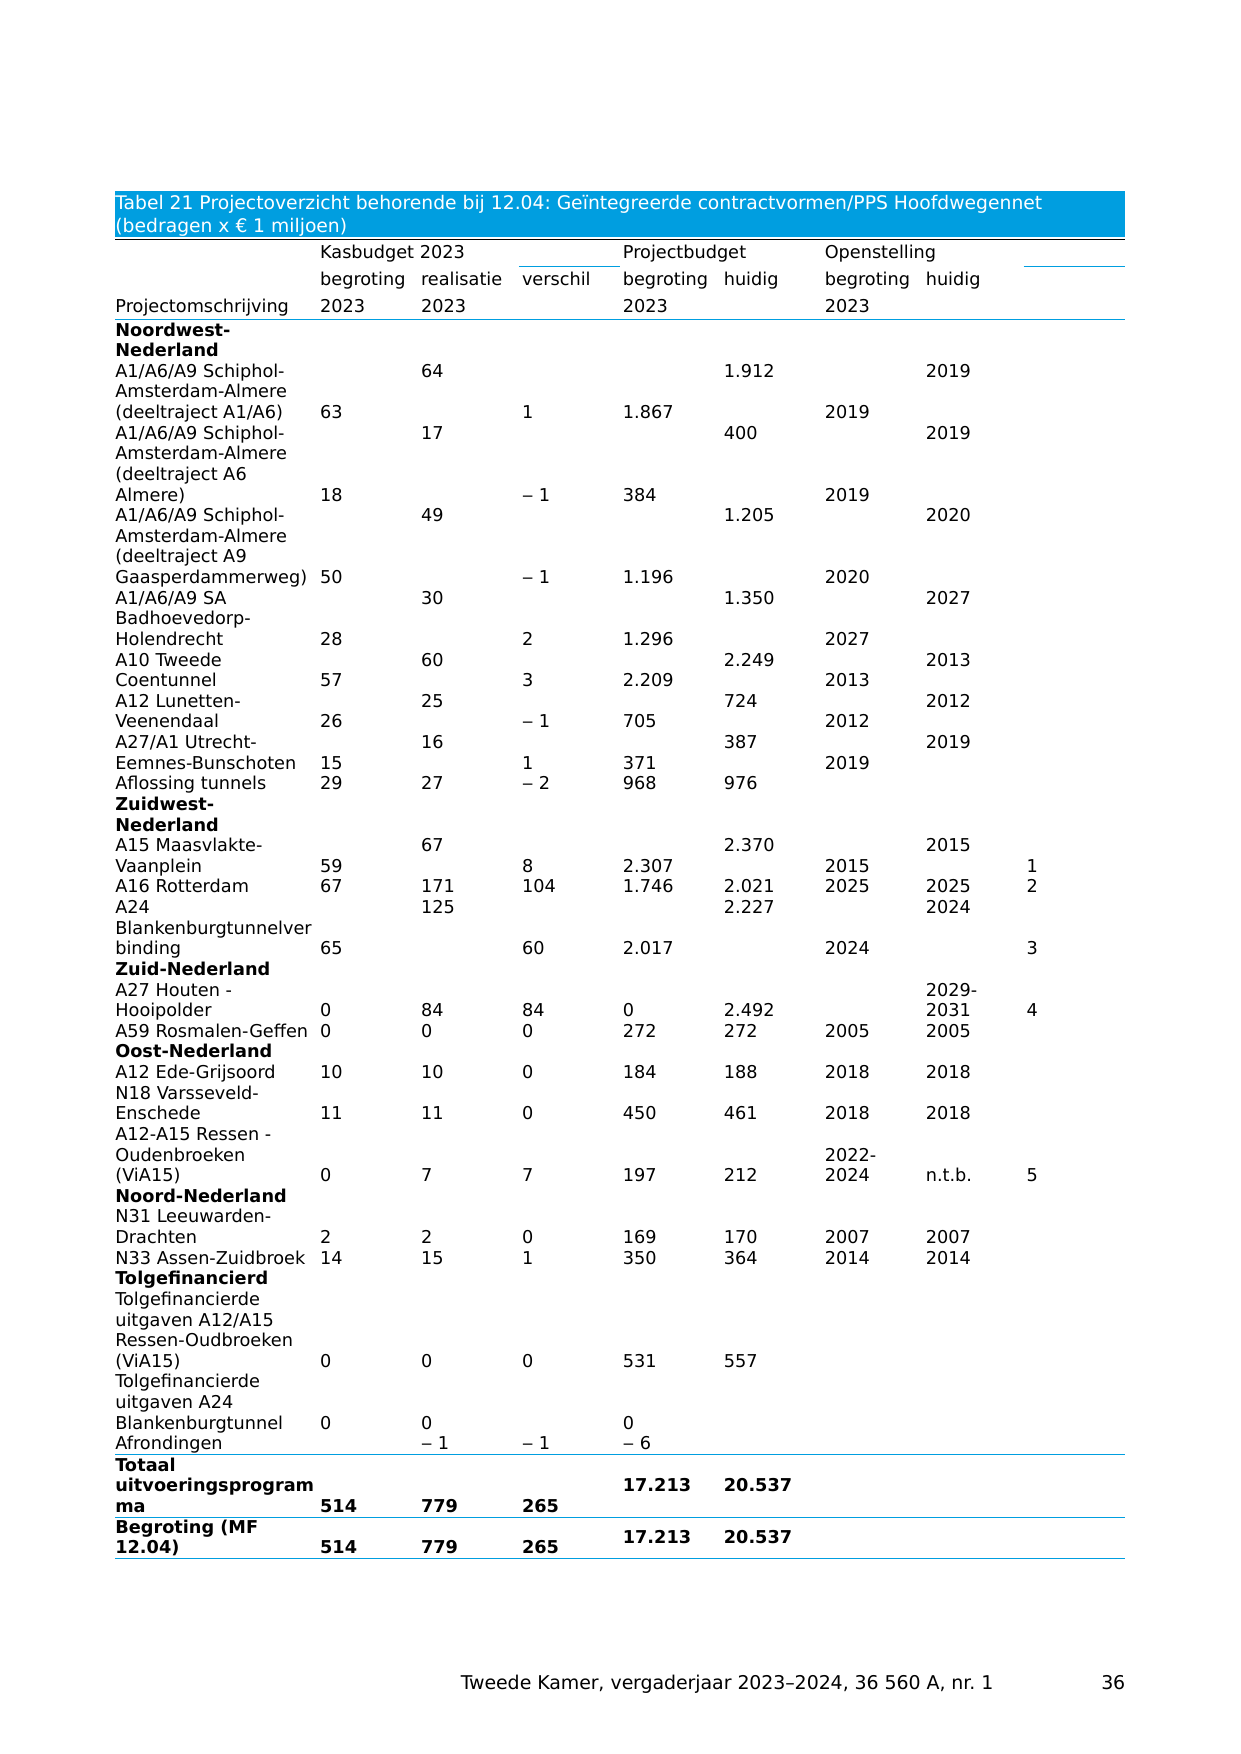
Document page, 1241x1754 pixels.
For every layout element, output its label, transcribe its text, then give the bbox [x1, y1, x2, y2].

table_cell 30 [418, 588, 519, 649]
table_cell 15 [317, 732, 418, 773]
table_cell A59 Rosmalen-Geffen [115, 1021, 317, 1041]
table_cell 272 [620, 1021, 721, 1041]
table_cell 2.370 [721, 835, 822, 876]
table_cell [721, 1186, 822, 1206]
table_cell 11 [317, 1083, 418, 1124]
table_cell [519, 794, 620, 835]
table_cell [317, 1268, 418, 1289]
table_cell [923, 794, 1023, 835]
table_cell ‒ 1 [519, 423, 620, 505]
table_cell 67 [418, 835, 519, 876]
table_cell 2020 [822, 505, 923, 588]
table_cell [923, 773, 1023, 794]
table_cell 272 [721, 1021, 822, 1041]
table_cell 17.213 [620, 1518, 721, 1558]
table_cell verschil [519, 267, 620, 293]
table_cell 0 [620, 980, 721, 1021]
table_cell 724 [721, 691, 822, 732]
table_cell [923, 1289, 1023, 1371]
table_cell 169 [620, 1206, 721, 1248]
table_cell [317, 1041, 418, 1062]
table_cell 170 [721, 1206, 822, 1248]
table_cell A12 Ede-Grijsoord [115, 1062, 317, 1083]
table_cell Openstelling [822, 240, 1023, 266]
table_cell [923, 293, 1023, 319]
table_cell ‒ 6 [620, 1433, 721, 1454]
table_cell 2018 [822, 1062, 923, 1083]
table_cell 2.209 [620, 650, 721, 691]
table_cell 265 [519, 1455, 620, 1516]
table_cell 1.350 [721, 588, 822, 649]
table_cell 1 [519, 1248, 620, 1268]
table_cell [822, 1186, 923, 1206]
table_cell 20.537 [721, 1455, 822, 1516]
table_cell 364 [721, 1248, 822, 1268]
table_cell [418, 1268, 519, 1289]
table_cell [620, 1186, 721, 1206]
table_cell 8 [519, 835, 620, 876]
table_cell [923, 1455, 1023, 1516]
table_cell 2024 [923, 897, 1023, 959]
table_cell 15 [418, 1248, 519, 1268]
table_cell [1024, 588, 1125, 649]
table_cell 2.021 [721, 876, 822, 897]
table_cell 2020 [923, 505, 1023, 588]
table_cell A12 Lunetten-Veenendaal [115, 691, 317, 732]
table_cell 1.196 [620, 505, 721, 588]
table_cell [1024, 1083, 1125, 1124]
table_cell Aflossing tunnels [115, 773, 317, 794]
table_cell 67 [317, 876, 418, 897]
table_cell [1024, 1041, 1125, 1062]
table_cell Projectbudget [620, 240, 822, 266]
table_cell 28 [317, 588, 418, 649]
table_cell 2023 [418, 293, 519, 319]
table_cell 171 [418, 876, 519, 897]
table_cell 371 [620, 732, 721, 773]
table_cell 1 [1024, 835, 1125, 876]
table_cell 0 [418, 1021, 519, 1041]
table_cell 50 [317, 505, 418, 588]
table_cell [519, 959, 620, 979]
table_cell A27 Houten - Hooipolder [115, 980, 317, 1021]
table_cell A16 Rotterdam [115, 876, 317, 897]
table_cell 2 [418, 1206, 519, 1248]
table_cell 2.492 [721, 980, 822, 1021]
table_cell [620, 1041, 721, 1062]
table_cell [115, 240, 317, 266]
table_cell 2014 [923, 1248, 1023, 1268]
table_cell 2 [519, 588, 620, 649]
table_cell [822, 773, 923, 794]
table_cell 387 [721, 732, 822, 773]
table_cell [418, 794, 519, 835]
table_cell [1024, 1371, 1125, 1433]
table_cell 10 [317, 1062, 418, 1083]
table_cell N31 Leeuwarden-Drachten [115, 1206, 317, 1248]
table_cell 0 [620, 1371, 721, 1433]
table_cell 2.017 [620, 897, 721, 959]
table_cell 0 [519, 1021, 620, 1041]
table_cell 350 [620, 1248, 721, 1268]
table_cell 57 [317, 650, 418, 691]
table_cell 65 [317, 897, 418, 959]
table_cell [1024, 267, 1125, 293]
table_cell 63 [317, 361, 418, 423]
table_cell 2027 [822, 588, 923, 649]
table_cell Kasbudget 2023 [317, 240, 519, 266]
table_cell [418, 1186, 519, 1206]
table_cell ‒ 1 [519, 1433, 620, 1454]
table_cell [721, 320, 822, 361]
table_cell 2025 [822, 876, 923, 897]
table_cell 1 [519, 361, 620, 423]
table_cell [923, 1371, 1023, 1433]
table_cell 0 [519, 1083, 620, 1124]
table_cell [1024, 423, 1125, 505]
table_cell Tolgefinancierde uitgaven A24 Blankenburgtunnel [115, 1371, 317, 1433]
table_cell [721, 293, 822, 319]
table_cell 514 [317, 1455, 418, 1516]
table_cell 0 [519, 1206, 620, 1248]
table_cell 10 [418, 1062, 519, 1083]
table_cell [822, 1041, 923, 1062]
table_cell [519, 1268, 620, 1289]
table_cell A1/A6/A9 Schiphol-Amsterdam-Almere (deeltraject A6 Almere) [115, 423, 317, 505]
table_cell 265 [519, 1518, 620, 1558]
table_cell 2013 [923, 650, 1023, 691]
table_cell Noord-Nederland [115, 1186, 317, 1206]
table_cell A1/A6/A9 SA Badhoevedorp-Holendrecht [115, 588, 317, 649]
table_cell huidig [721, 266, 822, 293]
table_cell 0 [519, 1289, 620, 1371]
table_cell 17 [418, 423, 519, 505]
table_cell 779 [418, 1455, 519, 1516]
table_cell [1024, 732, 1125, 773]
table_cell 1.912 [721, 361, 822, 423]
table_cell 197 [620, 1124, 721, 1186]
table_cell 0 [317, 1371, 418, 1433]
table_cell A12-A15 Ressen - Oudenbroeken (ViA15) [115, 1124, 317, 1186]
table_cell 968 [620, 773, 721, 794]
table_cell [721, 1433, 822, 1454]
table_cell ‒ 2 [519, 773, 620, 794]
table_cell A15 Maasvlakte-Vaanplein [115, 835, 317, 876]
table_cell [1024, 293, 1125, 319]
table_cell [1024, 1433, 1125, 1454]
table_cell [317, 1186, 418, 1206]
table_cell 29 [317, 773, 418, 794]
table_cell Projectomschrijving [115, 293, 317, 319]
table_cell 84 [418, 980, 519, 1021]
table_cell 2024 [822, 897, 923, 959]
table_cell 17.213 [620, 1455, 721, 1516]
table_cell 2029-2031 [923, 980, 1023, 1021]
table_cell 2018 [822, 1083, 923, 1124]
table_cell 1.746 [620, 876, 721, 897]
table_cell [519, 1041, 620, 1062]
table_cell 2023 [620, 293, 721, 319]
table_cell 2.227 [721, 897, 822, 959]
table_cell [822, 1433, 923, 1454]
table_cell 2019 [923, 361, 1023, 423]
table_cell [519, 320, 620, 361]
table_cell 2019 [822, 423, 923, 505]
table_cell A27/A1 Utrecht-Eemnes-Bunschoten [115, 732, 317, 773]
table_cell [317, 959, 418, 979]
table_cell 188 [721, 1062, 822, 1083]
table_cell 976 [721, 773, 822, 794]
table_cell 461 [721, 1083, 822, 1124]
table_cell 2015 [822, 835, 923, 876]
table_cell 2023 [317, 293, 418, 319]
table_cell [721, 794, 822, 835]
table_cell [620, 320, 721, 361]
table_cell Noordwest-Nederland [115, 320, 317, 361]
table_cell begroting [317, 266, 418, 293]
table_cell [822, 320, 923, 361]
table_cell [822, 794, 923, 835]
table_cell 20.537 [721, 1518, 822, 1558]
table_cell 2019 [822, 732, 923, 773]
table_cell 25 [418, 691, 519, 732]
table_cell 2007 [822, 1206, 923, 1248]
table_cell 3 [1024, 897, 1125, 959]
table_cell [923, 1041, 1023, 1062]
table_cell [822, 1289, 923, 1371]
table_cell 2005 [923, 1021, 1023, 1041]
table_cell [418, 320, 519, 361]
table_cell [1024, 794, 1125, 835]
table_cell [519, 240, 620, 266]
table_cell [519, 1186, 620, 1206]
table_cell [620, 1268, 721, 1289]
table_cell [620, 959, 721, 979]
table_cell [923, 1518, 1023, 1558]
table_cell 2 [1024, 876, 1125, 897]
table_cell ‒ 1 [519, 691, 620, 732]
table_cell [1024, 240, 1125, 266]
table_cell [721, 959, 822, 979]
table_cell 2.249 [721, 650, 822, 691]
table_cell [317, 320, 418, 361]
table_cell [822, 1455, 923, 1516]
table_cell [923, 320, 1023, 361]
table_cell huidig [923, 266, 1023, 293]
table_cell A1/A6/A9 Schiphol-Amsterdam-Almere (deeltraject A9 Gaasperdammerweg) [115, 505, 317, 588]
table_cell 7 [418, 1124, 519, 1186]
table_cell Zuid-Nederland [115, 959, 317, 979]
table_cell 64 [418, 361, 519, 423]
table_cell begroting [620, 266, 721, 293]
table_cell [721, 1041, 822, 1062]
table_cell [1024, 691, 1125, 732]
table_cell 0 [418, 1371, 519, 1433]
table_cell [620, 794, 721, 835]
table_cell Afrondingen [115, 1433, 317, 1454]
table_cell 1.867 [620, 361, 721, 423]
table_cell [721, 1371, 822, 1433]
table_cell 2027 [923, 588, 1023, 649]
table_cell 49 [418, 505, 519, 588]
table_cell 4 [1024, 980, 1125, 1021]
table_cell 27 [418, 773, 519, 794]
table_cell 2012 [822, 691, 923, 732]
table_cell [1024, 1248, 1125, 1268]
table_cell 2022-2024 [822, 1124, 923, 1186]
table_cell [1024, 320, 1125, 361]
table_cell [519, 1371, 620, 1433]
table_cell [115, 266, 317, 293]
table_cell 0 [317, 1021, 418, 1041]
table_cell 60 [418, 650, 519, 691]
table_cell [822, 1371, 923, 1433]
table_cell [1024, 1021, 1125, 1041]
table_cell 0 [317, 1289, 418, 1371]
table_cell [1024, 1062, 1125, 1083]
table_cell [1024, 1268, 1125, 1289]
table_cell [822, 980, 923, 1021]
table_cell Tolgefinancierde uitgaven A12/A15 Ressen-Oudbroeken (ViA15) [115, 1289, 317, 1371]
table_cell 59 [317, 835, 418, 876]
table_cell [1024, 1455, 1125, 1516]
table_cell [721, 1268, 822, 1289]
table_cell 3 [519, 650, 620, 691]
table_cell A24 Blankenburgtunnelverbinding [115, 897, 317, 959]
table_cell 212 [721, 1124, 822, 1186]
table_cell [519, 293, 620, 319]
table_cell 1.205 [721, 505, 822, 588]
table_cell 2005 [822, 1021, 923, 1041]
table_cell begroting [822, 266, 923, 293]
table_cell [1024, 959, 1125, 979]
table_cell [822, 1518, 923, 1558]
table_cell Begroting (MF 12.04) [115, 1518, 317, 1558]
table_cell Oost-Nederland [115, 1041, 317, 1062]
table_cell 1 [519, 732, 620, 773]
table_cell 2007 [923, 1206, 1023, 1248]
table_cell 450 [620, 1083, 721, 1124]
table_cell [1024, 361, 1125, 423]
table_cell A10 Tweede Coentunnel [115, 650, 317, 691]
table_cell [1024, 650, 1125, 691]
table_cell 0 [317, 980, 418, 1021]
table_cell 2012 [923, 691, 1023, 732]
table_cell [923, 959, 1023, 979]
table_cell 514 [317, 1518, 418, 1558]
table_cell 400 [721, 423, 822, 505]
table_cell 2018 [923, 1083, 1023, 1124]
table_cell 2025 [923, 876, 1023, 897]
table_cell 2014 [822, 1248, 923, 1268]
table_cell [923, 1268, 1023, 1289]
table_cell Totaal uitvoeringsprogramma [115, 1455, 317, 1516]
table_cell realisatie [418, 266, 519, 293]
table_cell 125 [418, 897, 519, 959]
table_cell 16 [418, 732, 519, 773]
table_cell 104 [519, 876, 620, 897]
table_cell 2019 [822, 361, 923, 423]
table_cell 2019 [923, 423, 1023, 505]
table_cell [317, 794, 418, 835]
table_cell n.t.b. [923, 1124, 1023, 1186]
table_cell 5 [1024, 1124, 1125, 1186]
table_cell Tolgefinancierd [115, 1268, 317, 1289]
table_cell A1/A6/A9 Schiphol-Amsterdam-Almere (deeltraject A1/A6) [115, 361, 317, 423]
table_cell 0 [317, 1124, 418, 1186]
table_cell 2013 [822, 650, 923, 691]
table_cell N33 Assen-Zuidbroek [115, 1248, 317, 1268]
table_cell 2 [317, 1206, 418, 1248]
table_cell 2.307 [620, 835, 721, 876]
table_cell 14 [317, 1248, 418, 1268]
table_cell ‒ 1 [418, 1433, 519, 1454]
table_cell [1024, 1289, 1125, 1371]
table_cell N18 Varsseveld-Enschede [115, 1083, 317, 1124]
table_cell 531 [620, 1289, 721, 1371]
table_cell [418, 959, 519, 979]
table_cell [418, 1041, 519, 1062]
table_cell [822, 1268, 923, 1289]
table_cell [923, 1433, 1023, 1454]
table_cell Zuidwest-Nederland [115, 794, 317, 835]
table_cell 1.296 [620, 588, 721, 649]
table_cell 2023 [822, 293, 923, 319]
table_cell 0 [418, 1289, 519, 1371]
table_cell [1024, 1186, 1125, 1206]
table_cell 18 [317, 423, 418, 505]
table_cell 60 [519, 897, 620, 959]
table_cell 779 [418, 1518, 519, 1558]
table_cell 384 [620, 423, 721, 505]
table_cell [1024, 1518, 1125, 1558]
table_cell 2015 [923, 835, 1023, 876]
table_cell [822, 959, 923, 979]
table_cell 2018 [923, 1062, 1023, 1083]
table_cell [317, 1433, 418, 1454]
table_cell 7 [519, 1124, 620, 1186]
table_cell ‒ 1 [519, 505, 620, 588]
table_cell [1024, 1206, 1125, 1248]
table_cell 84 [519, 980, 620, 1021]
table_cell [1024, 773, 1125, 794]
table_cell 11 [418, 1083, 519, 1124]
table_cell 2019 [923, 732, 1023, 773]
table_cell 0 [519, 1062, 620, 1083]
table_cell [1024, 505, 1125, 588]
table_cell [923, 1186, 1023, 1206]
table_cell 184 [620, 1062, 721, 1083]
table_cell 26 [317, 691, 418, 732]
table_cell 557 [721, 1289, 822, 1371]
table_cell 705 [620, 691, 721, 732]
